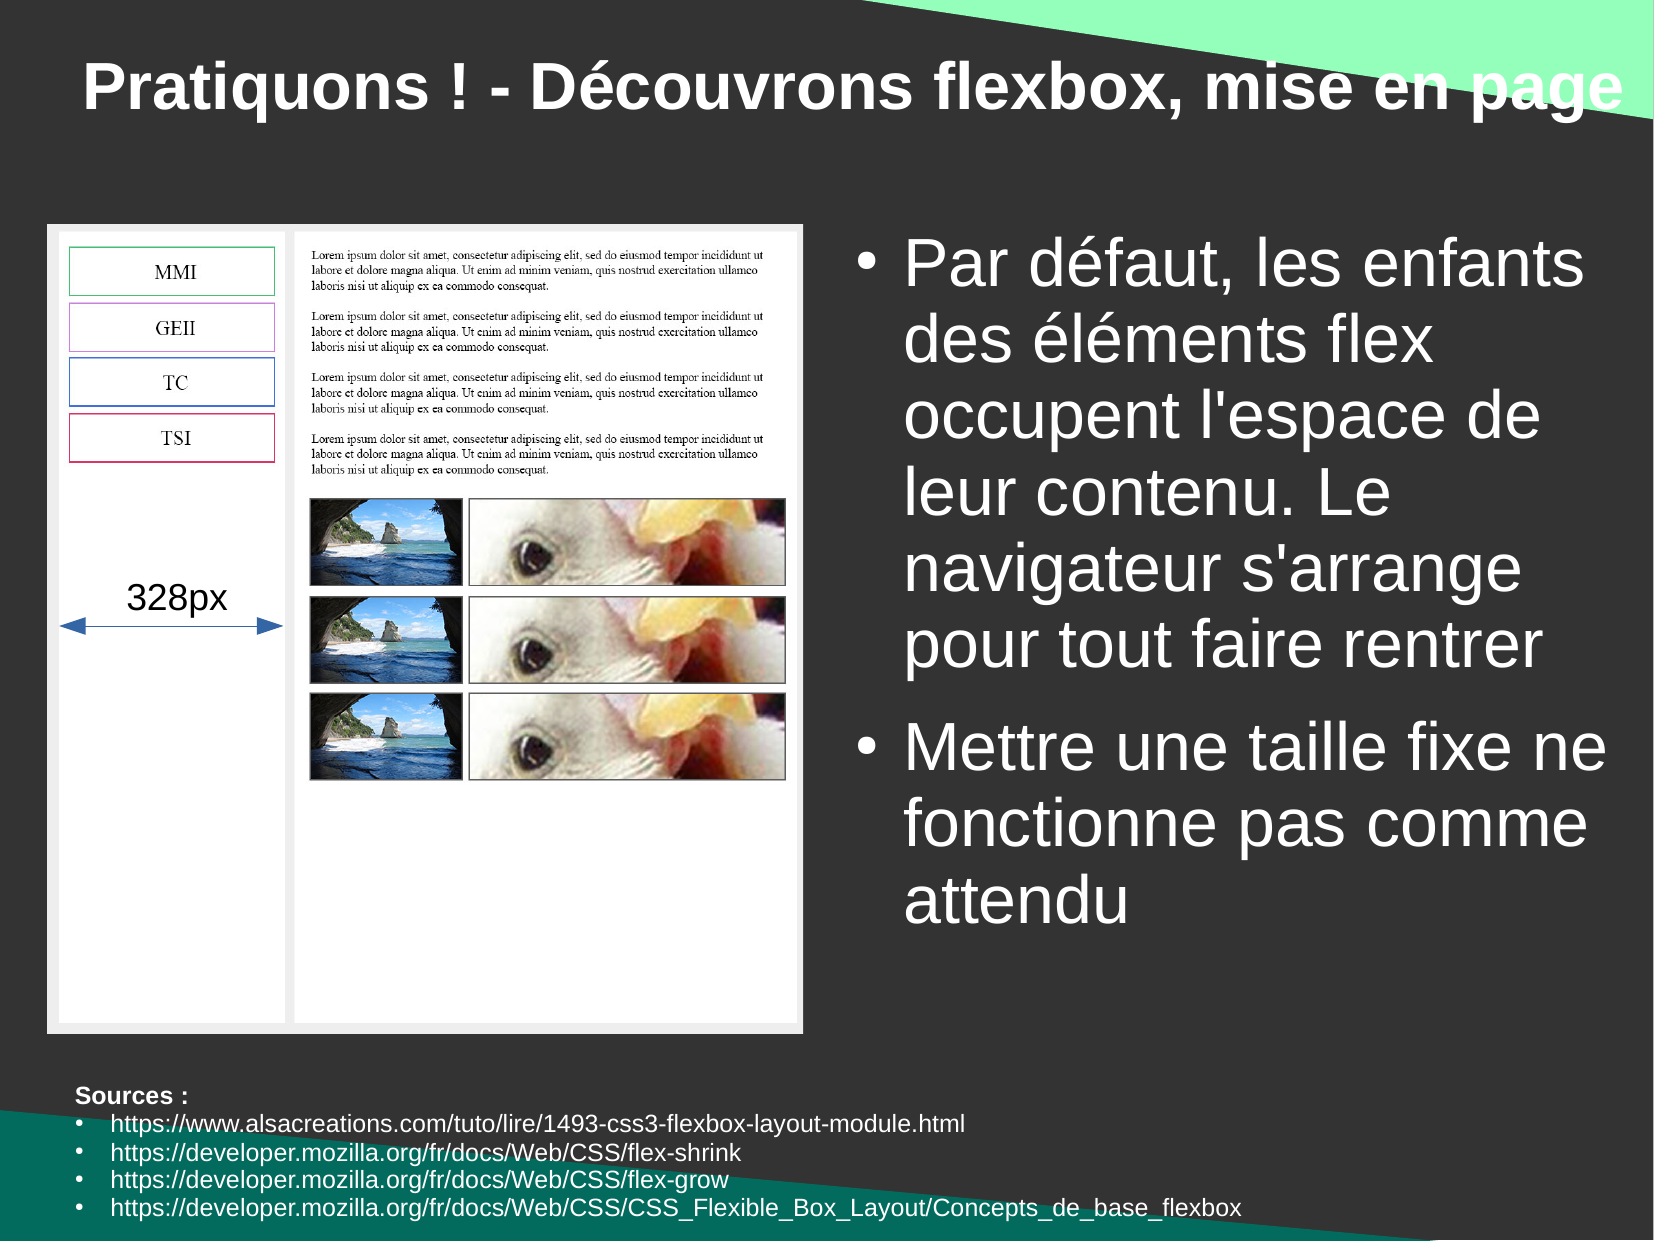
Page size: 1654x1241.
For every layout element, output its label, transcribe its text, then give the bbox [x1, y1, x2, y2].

text_box Sources : https://www.alsacreations.com/tuto/lire/1493-css3-flexbox-layout-module.html https://developer.mozilla.org/fr/docs/Web/CSS/flex-shrink https://developer.mozilla.org/fr/docs/Web/CSS/flex-grow https://developer.mozilla.org/fr/docs/Web/CSS/CSS_Flexible_Box_Layout/Concepts_de_base_flexbox [60, 1074, 1546, 1241]
text_box [861, 0, 1654, 120]
list Par défaut, les enfants des éléments flex occupent l'espace de leur contenu. Le navigateur s'arrange pour tout faire rentrer Mettre une taille fixe ne fonctionne pas comme attendu [838, 224, 1619, 945]
title Pratiquons ! - Découvrons flexbox, mise en page [82, 49, 1630, 142]
picture [47, 224, 804, 1034]
text_box 328px [106, 569, 249, 626]
